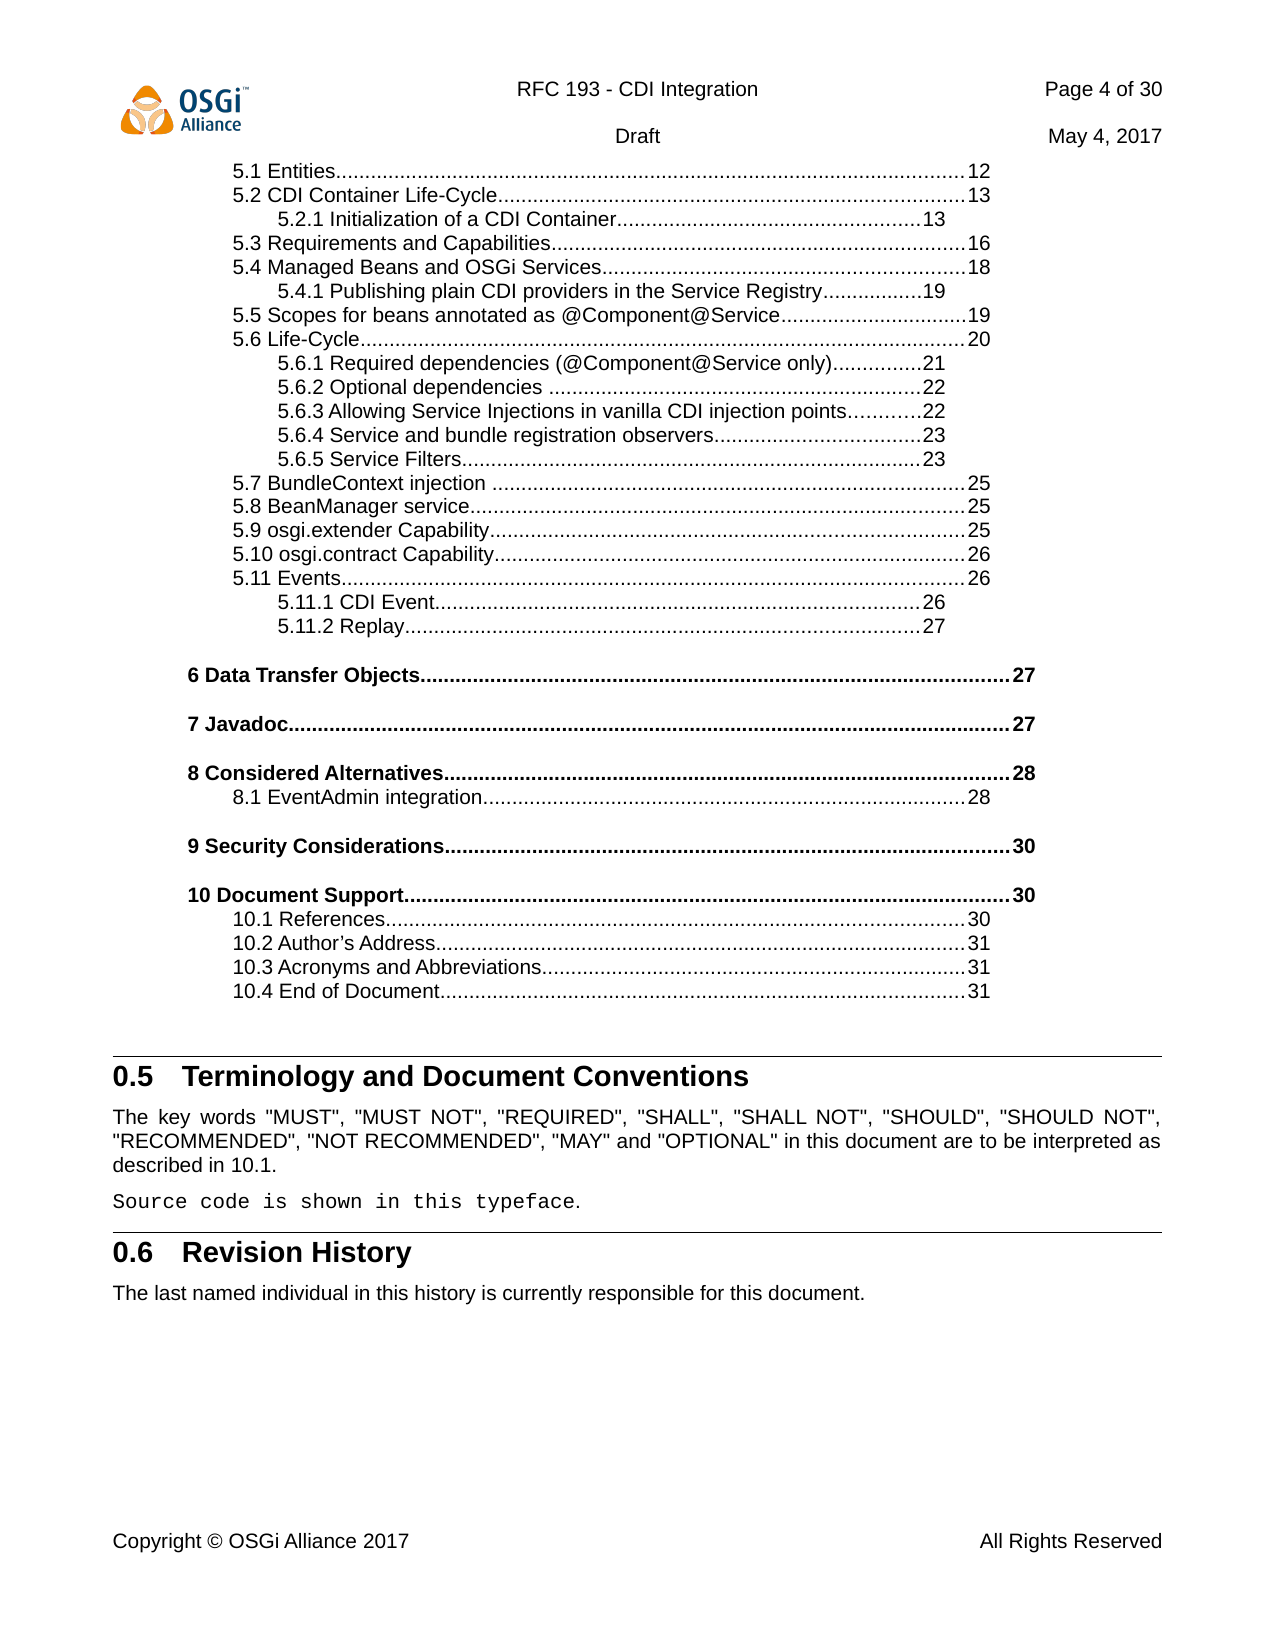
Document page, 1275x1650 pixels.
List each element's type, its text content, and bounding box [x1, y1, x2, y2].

text 5.11.2 Replay 27 [277, 614, 1162, 638]
text 5.6.3 Allowing Service Injections in vanilla CDI injection points 22 [277, 398, 1162, 422]
text 5.8 BeanManager service 25 [232, 494, 1162, 518]
text 5.11 Events 26 [232, 566, 1162, 590]
text 5.9 osgi.extender Capability 25 [232, 518, 1162, 542]
text 7 Javadoc 27 [187, 712, 1162, 736]
text Source code is shown in this typeface. [112, 1189, 1162, 1215]
text The last named individual in this history is currently responsible for this document. [112, 1281, 1162, 1305]
text 6 Data Transfer Objects 27 [187, 663, 1162, 687]
subtitle Revision History [112, 1233, 1162, 1268]
text 10.2 Author’s Address 31 [232, 931, 1162, 955]
text 5.4.1 Publishing plain CDI providers in the Service Registry 19 [277, 279, 1162, 303]
text 5.3 Requirements and Capabilities 16 [232, 231, 1162, 255]
text 5.4 Managed Beans and OSGi Services 18 [232, 255, 1162, 279]
text 10.4 End of Document 31 [232, 979, 1162, 1003]
picture [113, 78, 257, 142]
text 5.11.1 CDI Event 26 [277, 590, 1162, 614]
text 5.6.4 Service and bundle registration observers 23 [277, 422, 1162, 446]
text 5.6.5 Service Filters 23 [277, 446, 1162, 470]
text 5.5 Scopes for beans annotated as @Component@Service 19 [232, 303, 1162, 327]
text 5.1 Entities 12 [232, 159, 1162, 183]
text 5.6.1 Required dependencies (@Component@Service only) 21 [277, 351, 1162, 374]
text 9 Security Considerations 30 [187, 834, 1162, 858]
text 5.2.1 Initialization of a CDI Container 13 [277, 207, 1162, 231]
text 5.10 osgi.contract Capability 26 [232, 542, 1162, 566]
text 8.1 EventAdmin integration 28 [232, 785, 1162, 809]
text The key words "MUST", "MUST NOT", "REQUIRED", "SHALL", "SHALL NOT", "SHOULD", "SHOULD NOT", "RECOMMENDED", "NOT RECOMMENDED", "MAY" and "OPTIONAL" in this document are to be interpreted as described in 10.1. [112, 1105, 1162, 1177]
text 10.1 References 30 [232, 907, 1162, 931]
text 5.2 CDI Container Life-Cycle 13 [232, 183, 1162, 207]
text 10 Document Support 30 [187, 883, 1162, 907]
text 5.6.2 Optional dependencies 22 [277, 374, 1162, 398]
text 5.6 Life-Cycle 20 [232, 327, 1162, 351]
subtitle Terminology and Document Conventions [112, 1057, 1162, 1092]
text 10.3 Acronyms and Abbreviations 31 [232, 955, 1162, 979]
text 5.7 BundleContext injection 25 [232, 470, 1162, 494]
text 8 Considered Alternatives 28 [187, 761, 1162, 785]
